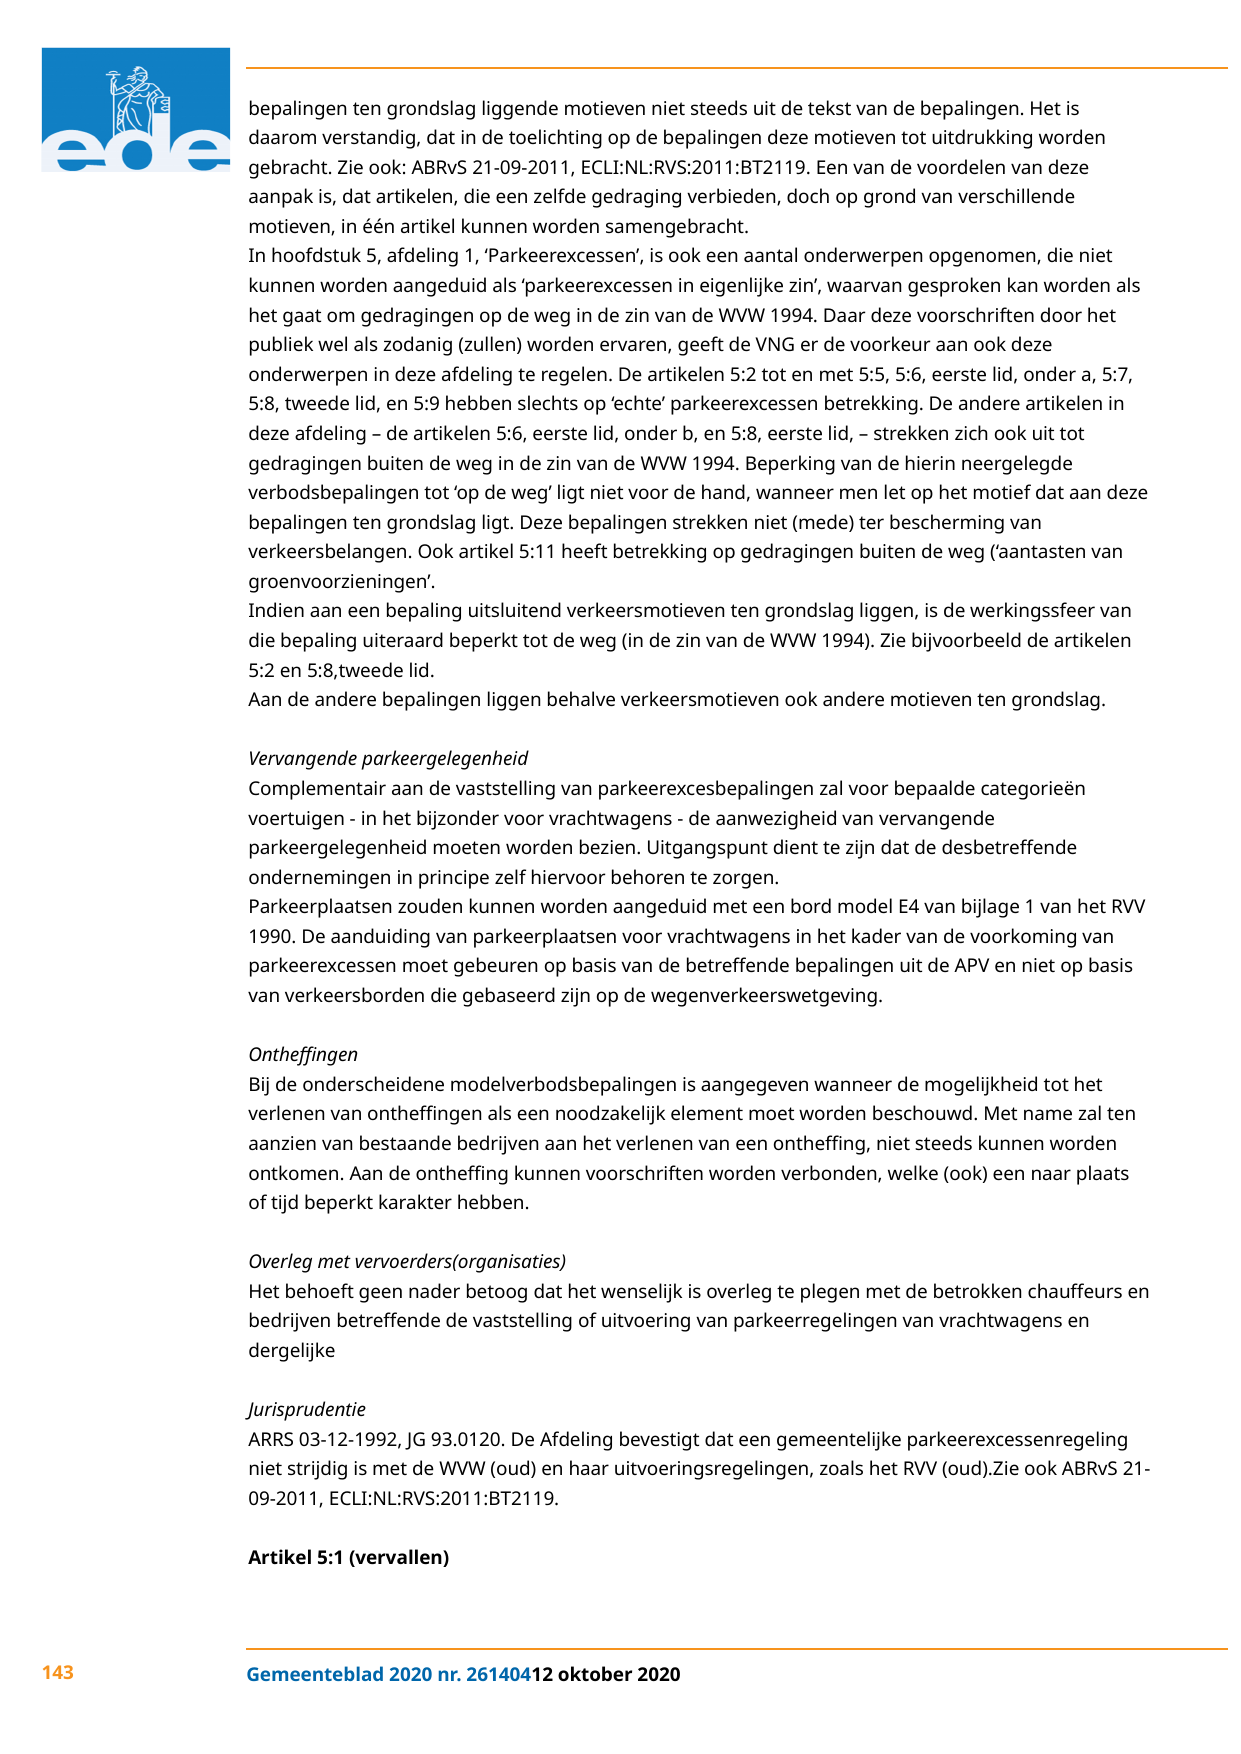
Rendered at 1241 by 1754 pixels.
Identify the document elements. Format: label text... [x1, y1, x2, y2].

text ARRS 03-12-1992, JG 93.0120. De Afdeling bevestigt dat een gemeentelijke parkeerexcessenregeling niet strijdig is met de WVW (oud) en haar uitvoeringsregelingen, zoals het RVV (oud).Zie ook ABRvS 21-09-2011, ECLI:NL:RVS:2011:BT2119. [248, 1426, 1152, 1511]
text Indien aan een bepaling uitsluitend verkeersmotieven ten grondslag liggen, is de werkingssfeer van die bepaling uiteraard beperkt tot de weg (in de zin van de WVW 1994). Zie bijvoorbeeld de artikelen 5:2 en 5:8,tweede lid. [248, 598, 1152, 683]
text Bij de onderscheidene modelverbodsbepalingen is aangegeven wanneer de mogelijkheid tot het verlenen van ontheffingen als een noodzakelijk element moet worden beschouwd. Met name zal ten aanzien van bestaande bedrijven aan het verlenen van een ontheffing, niet steeds kunnen worden ontkomen. Aan de ontheffing kunnen voorschriften worden verbonden, welke (ook) een naar plaats of tijd beperkt karakter hebben. [248, 1071, 1152, 1215]
text Aan de andere bepalingen liggen behalve verkeersmotieven ook andere motieven ten grondslag. [248, 686, 1152, 712]
text Artikel 5:1 (vervallen) [248, 1544, 1152, 1570]
text Jurisprudentie [248, 1396, 1152, 1422]
text Parkeerplaatsen zouden kunnen worden aangeduid met een bord model E4 van bijlage 1 van het RVV 1990. De aanduiding van parkeerplaatsen voor vrachtwagens in het kader van de voorkoming van parkeerexcessen moet gebeuren op basis van de betreffende bepalingen uit de APV en niet op basis van verkeersborden die gebaseerd zijn op de wegenverkeerswetgeving. [248, 893, 1152, 1008]
text Complementair aan de vaststelling van parkeerexcesbepalingen zal voor bepaalde categorieën voertuigen - in het bijzonder voor vrachtwagens - de aanwezigheid van vervangende parkeergelegenheid moeten worden bezien. Uitgangspunt dient te zijn dat de desbetreffende ondernemingen in principe zelf hiervoor behoren te zorgen. [248, 775, 1152, 890]
text Vervangende parkeergelegenheid [248, 746, 1152, 771]
text Overleg met vervoerders(organisaties) [248, 1248, 1152, 1274]
text bepalingen ten grondslag liggende motieven niet steeds uit de tekst van de bepalingen. Het is daarom verstandig, dat in de toelichting op de bepalingen deze motieven tot uitdrukking worden gebracht. Zie ook: ABRvS 21-09-2011, ECLI:NL:RVS:2011:BT2119. Een van de voordelen van deze aanpak is, dat artikelen, die een zelfde gedraging verbieden, doch op grond van verschillende motieven, in één artikel kunnen worden samengebracht. [248, 95, 1152, 239]
text Het behoeft geen nader betoog dat het wenselijk is overleg te plegen met de betrokken chauffeurs en bedrijven betreffende de vaststelling of uitvoering van parkeerregelingen van vrachtwagens en dergelijke [248, 1278, 1152, 1363]
text Ontheffingen [248, 1041, 1152, 1067]
picture [41, 47, 231, 172]
text In hoofdstuk 5, afdeling 1, ‘Parkeerexcessen’, is ook een aantal onderwerpen opgenomen, die niet kunnen worden aangeduid als ‘parkeerexcessen in eigenlijke zin’, waarvan gesproken kan worden als het gaat om gedragingen op de weg in de zin van de WVW 1994. Daar deze voorschriften door het publiek wel als zodanig (zullen) worden ervaren, geeft de VNG er de voorkeur aan ook deze onderwerpen in deze afdeling te regelen. De artikelen 5:2 tot en met 5:5, 5:6, eerste lid, onder a, 5:7, 5:8, tweede lid, en 5:9 hebben slechts op ‘echte’ parkeerexcessen betrekking. De andere artikelen in deze afdeling – de artikelen 5:6, eerste lid, onder b, en 5:8, eerste lid, – strekken zich ook uit tot gedragingen buiten de weg in de zin van de WVW 1994. Beperking van de hierin neergelegde verbodsbepalingen tot ‘op de weg’ ligt niet voor de hand, wanneer men let op het motief dat aan deze bepalingen ten grondslag ligt. Deze bepalingen strekken niet (mede) ter bescherming van verkeersbelangen. Ook artikel 5:11 heeft betrekking op gedragingen buiten de weg (‘aantasten van groenvoorzieningen’. [248, 243, 1152, 594]
